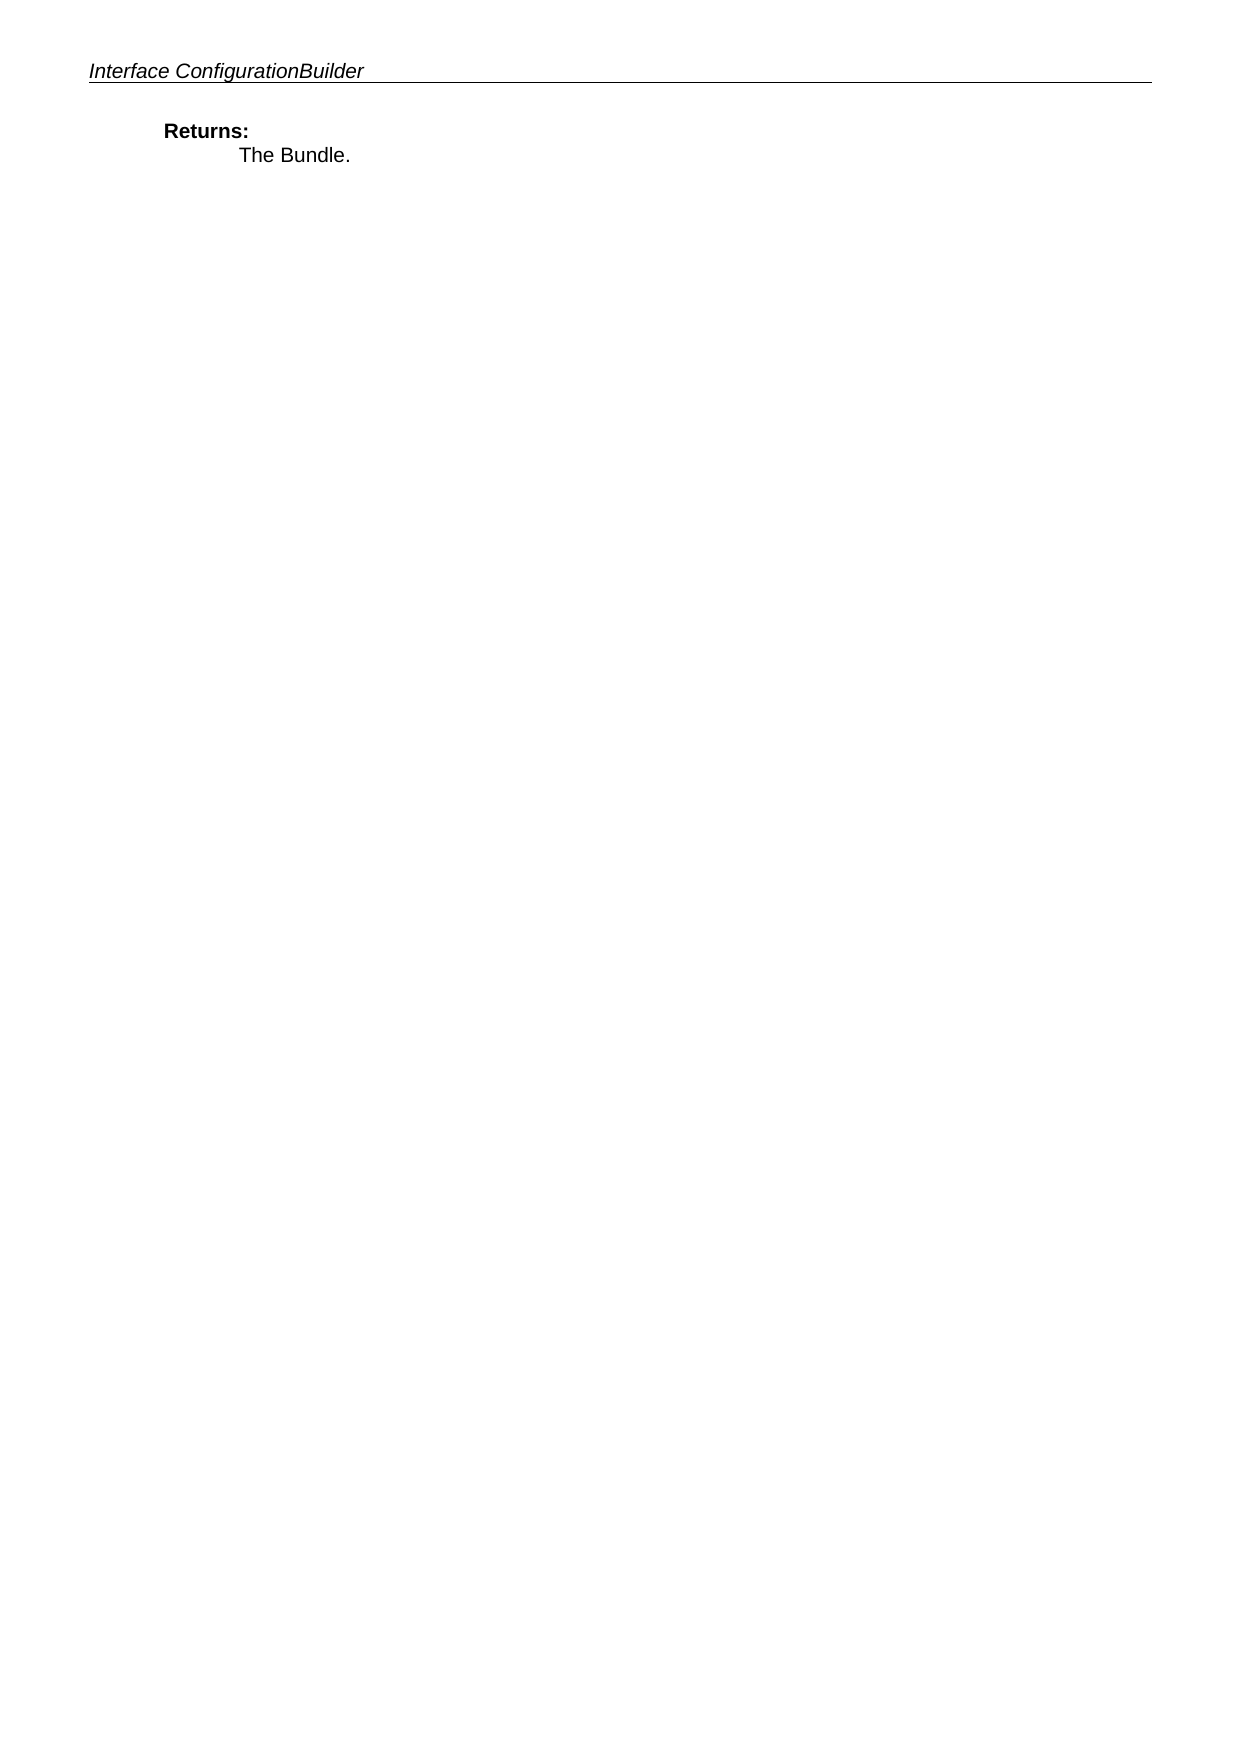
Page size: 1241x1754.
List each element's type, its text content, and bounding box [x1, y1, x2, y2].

text The Bundle. [238, 142, 1152, 166]
text Returns: [163, 118, 1152, 142]
